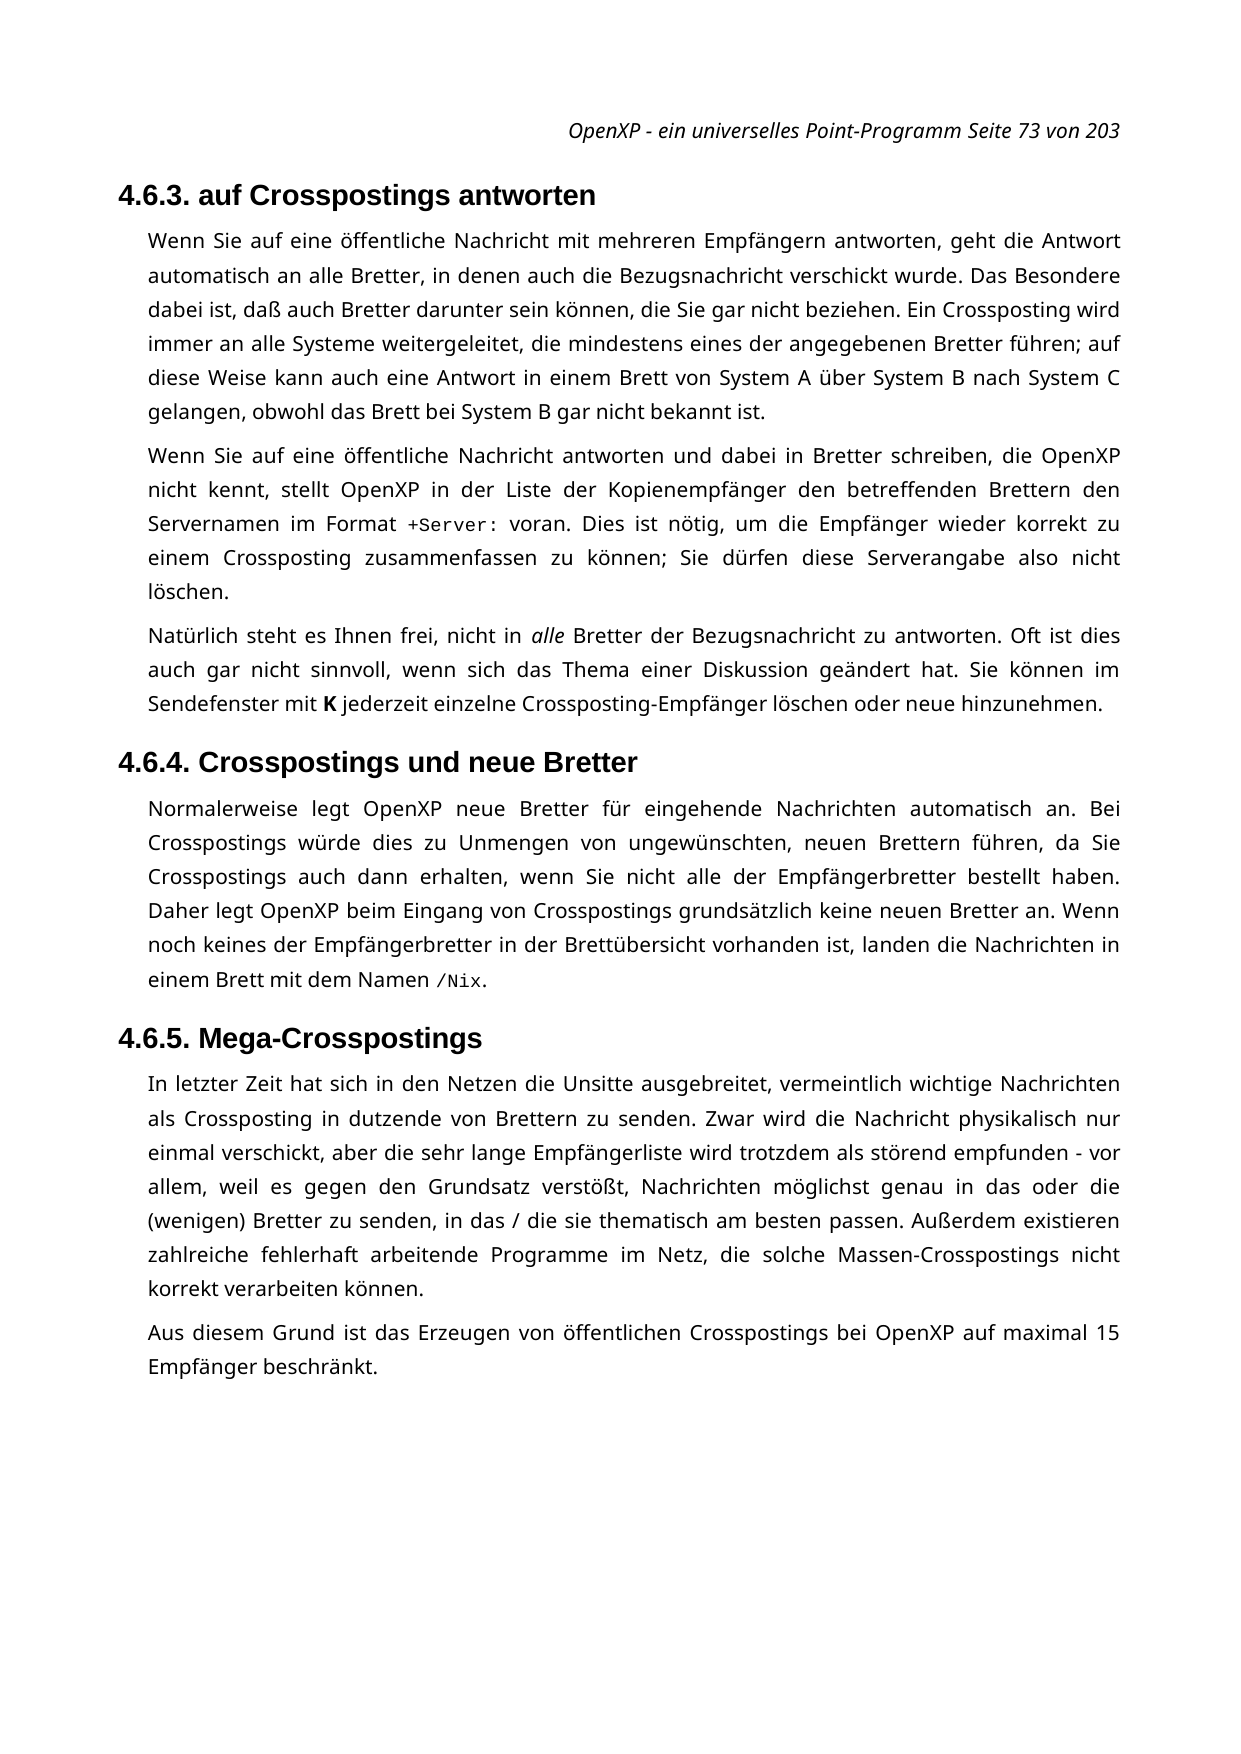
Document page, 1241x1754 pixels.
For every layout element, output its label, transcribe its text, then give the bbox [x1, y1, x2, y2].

subtitle 4.6.4. Crosspostings und neue Bretter [118, 740, 1122, 779]
subtitle 4.6.3. auf Crosspostings antworten [118, 173, 1122, 212]
text Normalerweise legt OpenXP neue Bretter für eingehende Nachrichten automatisch an. Bei Crosspostings würde dies zu Unmengen von ungewünschten, neuen Brettern führen, da Sie Crosspostings auch dann erhalten, wenn Sie nicht alle der Empfängerbretter bestellt haben. Daher legt OpenXP beim Eingang von Crosspostings grundsätzlich keine neuen Bretter an. Wenn noch keines der Empfängerbretter in der Brettübersicht vorhanden ist, landen die Nachrichten in einem Brett mit dem Namen /Nix. [148, 794, 1122, 993]
text Aus diesem Grund ist das Erzeugen von öffentlichen Crosspostings bei OpenXP auf maximal 15 Empfänger beschränkt. [148, 1318, 1122, 1380]
text Wenn Sie auf eine öffentliche Nachricht mit mehreren Empfängern antworten, geht die Antwort automatisch an alle Bretter, in denen auch die Bezugsnachricht verschickt wurde. Das Besondere dabei ist, daß auch Bretter darunter sein können, die Sie gar nicht beziehen. Ein Crossposting wird immer an alle Systeme weitergeleitet, die mindestens eines der angegebenen Bretter führen; auf diese Weise kann auch eine Antwort in einem Brett von System A über System B nach System C gelangen, obwohl das Brett bei System B gar nicht bekannt ist. [148, 226, 1122, 426]
text Natürlich steht es Ihnen frei, nicht in alle Bretter der Bezugsnachricht zu antworten. Oft ist dies auch gar nicht sinnvoll, wenn sich das Thema einer Diskussion geändert hat. Sie können im Sendefenster mit K jederzeit einzelne Crossposting-Empfänger löschen oder neue hinzunehmen. [148, 621, 1122, 717]
text In letzter Zeit hat sich in den Netzen die Unsitte ausgebreitet, vermeintlich wichtige Nachrichten als Crossposting in dutzende von Brettern zu senden. Zwar wird die Nachricht physikalisch nur einmal verschickt, aber die sehr lange Empfängerliste wird trotzdem als störend empfunden - vor allem, weil es gegen den Grundsatz verstößt, Nachrichten möglichst genau in das oder die (wenigen) Bretter zu senden, in das / die sie thematisch am besten passen. Außerdem existieren zahlreiche fehlerhaft arbeitende Programme im Netz, die solche Massen-Crosspostings nicht korrekt verarbeiten können. [148, 1069, 1122, 1303]
subtitle 4.6.5. Mega-Crosspostings [118, 1016, 1122, 1054]
text Wenn Sie auf eine öffentliche Nachricht antworten und dabei in Bretter schreiben, die OpenXP nicht kennt, stellt OpenXP in der Liste der Kopienempfänger den betreffenden Brettern den Servernamen im Format +Server: voran. Dies ist nötig, um die Empfänger wieder korrekt zu einem Crossposting zusammenfassen zu können; Sie dürfen diese Serverangabe also nicht löschen. [148, 441, 1122, 606]
